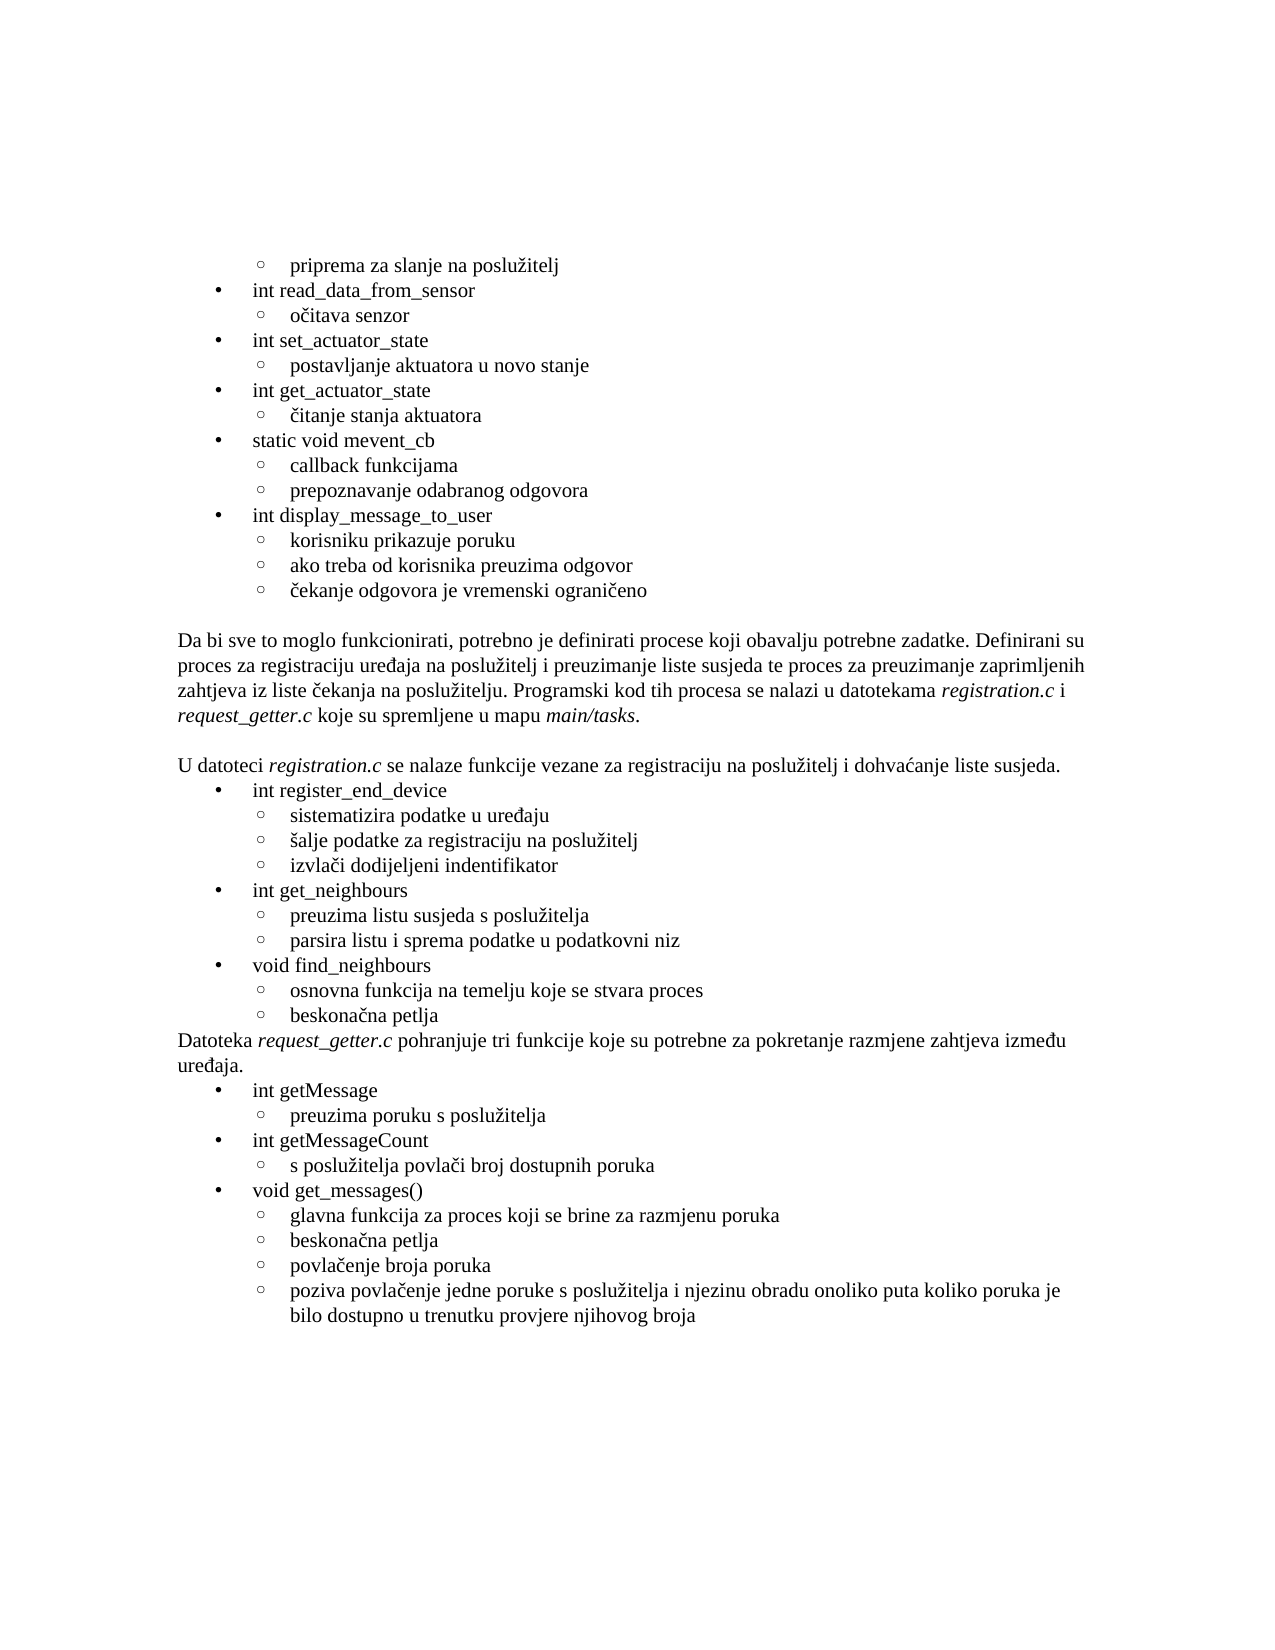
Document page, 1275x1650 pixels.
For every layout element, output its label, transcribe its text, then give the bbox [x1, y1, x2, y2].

text Da bi sve to moglo funkcionirati, potrebno je definirati procese koji obavalju potrebne zadatke. Definirani su proces za registraciju uređaja na poslužitelj i preuzimanje liste susjeda te proces za preuzimanje zaprimljenih zahtjeva iz liste čekanja na poslužitelju. Programski kod tih procesa se nalazi u datotekama registration.c i request_getter.c koje su spremljene u mapu main/tasks. [177, 627, 1098, 727]
list osnovna funkcija na temelju koje se stvara proces [252, 977, 1098, 1002]
list void get_messages() [215, 1177, 1098, 1202]
list preuzima listu susjeda s poslužitelja [252, 902, 1098, 927]
list šalje podatke za registraciju na poslužitelj [252, 827, 1098, 852]
list callback funkcijama [252, 452, 1098, 477]
list beskonačna petlja [252, 1002, 1098, 1027]
list čitanje stanja aktuatora [252, 402, 1098, 427]
list int getMessage [215, 1077, 1098, 1102]
list int getMessageCount [215, 1127, 1098, 1152]
text Datoteka request_getter.c pohranjuje tri funkcije koje su potrebne za pokretanje razmjene zahtjeva između uređaja. [177, 1027, 1098, 1077]
list povlačenje broja poruka [252, 1252, 1098, 1277]
list s poslužitelja povlači broj dostupnih poruka [252, 1152, 1098, 1177]
list int display_message_to_user [215, 502, 1098, 527]
list void find_neighbours [215, 952, 1098, 977]
list parsira listu i sprema podatke u podatkovni niz [252, 927, 1098, 952]
list static void mevent_cb [215, 427, 1098, 452]
list int register_end_device [215, 777, 1098, 802]
list int set_actuator_state [215, 327, 1098, 352]
list sistematizira podatke u uređaju [252, 802, 1098, 827]
list korisniku prikazuje poruku [252, 527, 1098, 552]
list poziva povlačenje jedne poruke s poslužitelja i njezinu obradu onoliko puta koliko poruka je bilo dostupno u trenutku provjere njihovog broja [252, 1277, 1098, 1327]
list prepoznavanje odabranog odgovora [252, 477, 1098, 502]
list postavljanje aktuatora u novo stanje [252, 352, 1098, 377]
list beskonačna petlja [252, 1227, 1098, 1252]
text U datoteci registration.c se nalaze funkcije vezane za registraciju na poslužitelj i dohvaćanje liste susjeda. [177, 752, 1098, 777]
list int read_data_from_sensor [215, 277, 1098, 302]
list izvlači dodijeljeni indentifikator [252, 852, 1098, 877]
list priprema za slanje na poslužitelj [252, 252, 1098, 277]
list int get_neighbours [215, 877, 1098, 902]
list glavna funkcija za proces koji se brine za razmjenu poruka [252, 1202, 1098, 1227]
list ako treba od korisnika preuzima odgovor [252, 552, 1098, 577]
list preuzima poruku s poslužitelja [252, 1102, 1098, 1127]
list očitava senzor [252, 302, 1098, 327]
list čekanje odgovora je vremenski ograničeno [252, 577, 1098, 602]
list int get_actuator_state [215, 377, 1098, 402]
